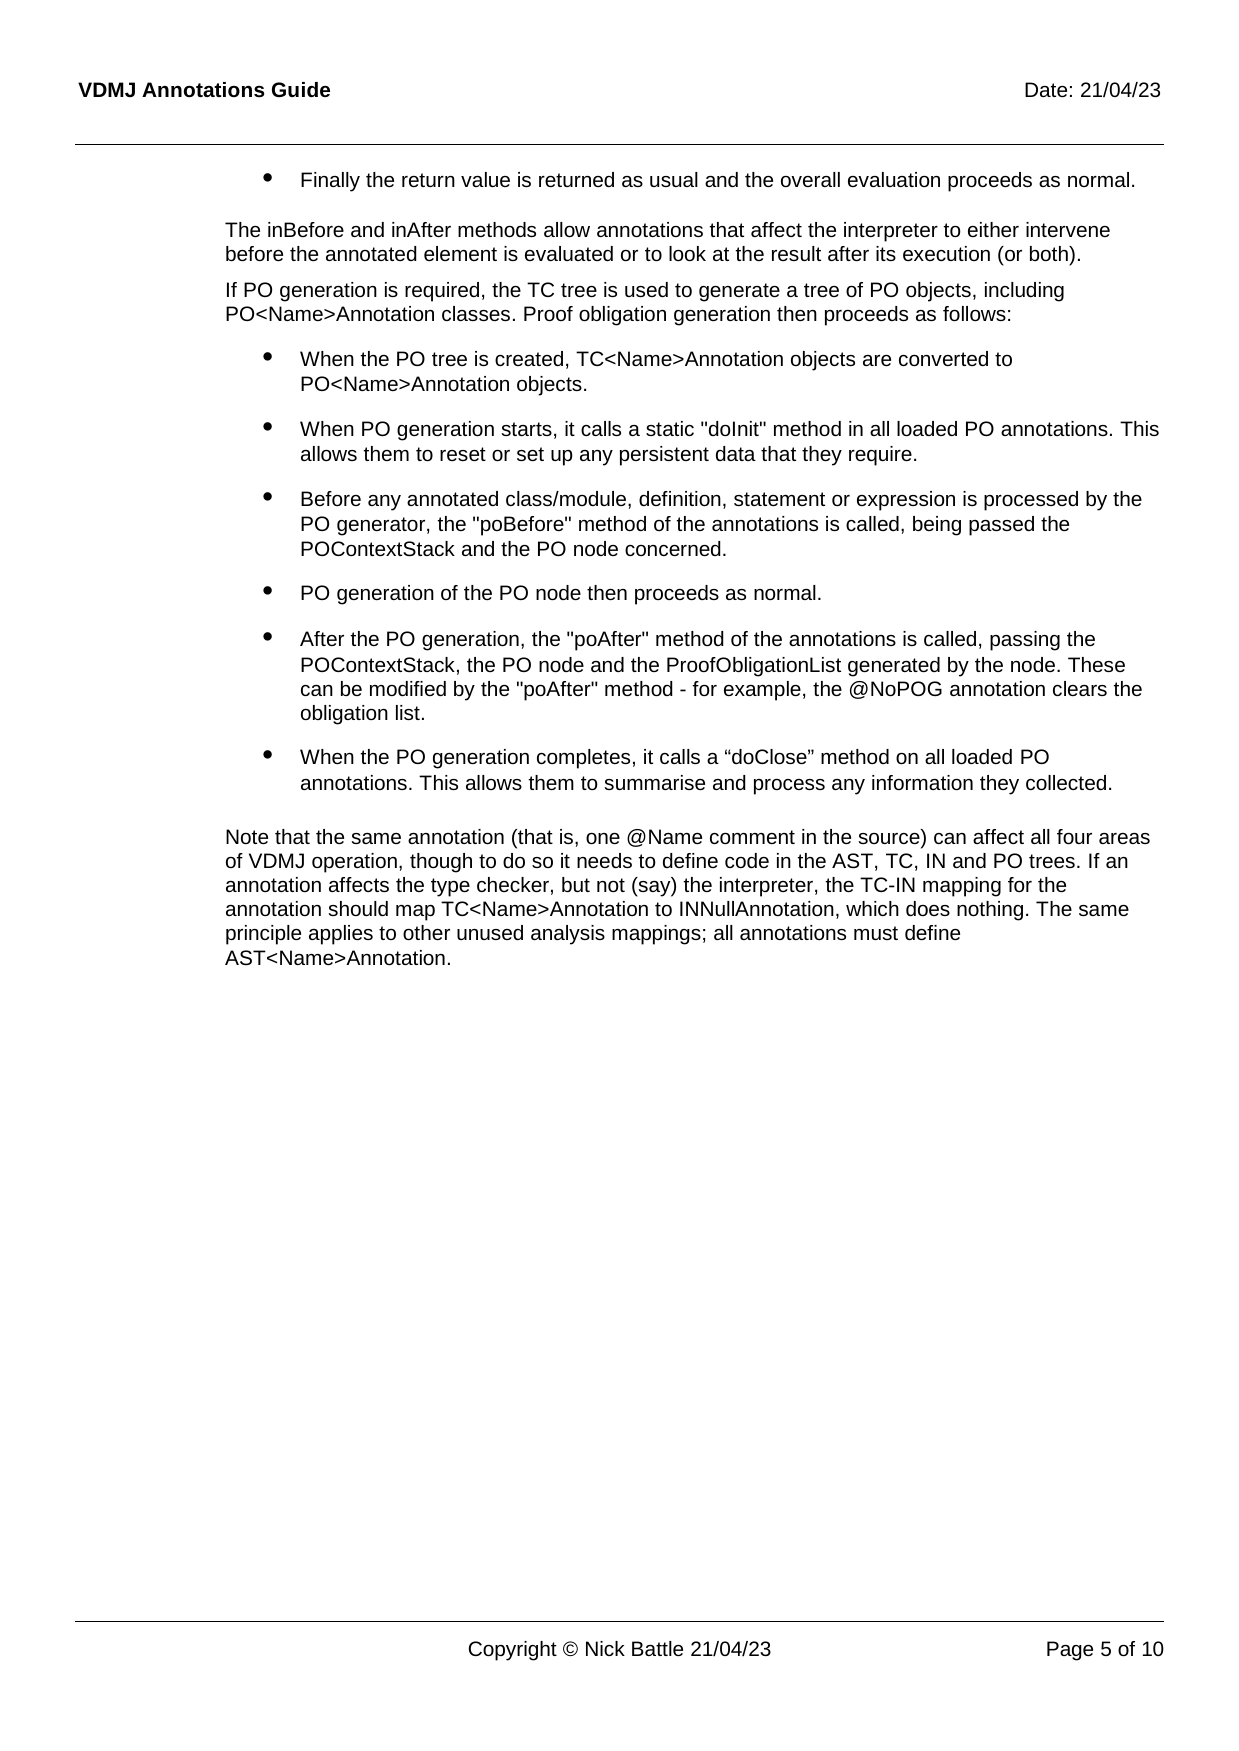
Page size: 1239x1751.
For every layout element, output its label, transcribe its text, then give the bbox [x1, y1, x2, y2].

list PO generation of the PO node then proceeds as normal. [262, 573, 1164, 607]
list Before any annotated class/module, definition, statement or expression is processed by the PO generator, the "poBefore" method of the annotations is called, being passed the POContextStack and the PO node concerned. [262, 479, 1164, 561]
list After the PO generation, the "poAfter" method of the annotations is called, passing the POContextStack, the PO node and the ProofObligationList generated by the node. These can be modified by the "poAfter" method - for example, the @NoPOG annotation clears the obligation list. [262, 619, 1164, 725]
text Note that the same annotation (that is, one @Name comment in the source) can affect all four areas of VDMJ operation, though to do so it needs to define code in the AST, TC, IN and PO trees. If an annotation affects the type checker, but not (say) the interpreter, the TC-IN mapping for the annotation should map TC<Name>Annotation to INNullAnnotation, which does nothing. The same principle applies to other unused analysis mappings; all annotations must define AST<Name>Annotation. [225, 825, 1164, 969]
text If PO generation is required, the TC tree is used to generate a tree of PO objects, including PO<Name>Annotation classes. Proof obligation generation then proceeds as follows: [225, 278, 1164, 326]
list When PO generation starts, it calls a static "doInit" method in all loaded PO annotations. This allows them to reset or set up any persistent data that they require. [262, 409, 1164, 466]
list When the PO generation completes, it calls a “doClose” method on all loaded PO annotations. This allows them to summarise and process any information they collected. [262, 737, 1164, 795]
text The inBefore and inAfter methods allow annotations that affect the interpreter to either intervene before the annotated element is evaluated or to look at the result after its execution (or both). [225, 217, 1164, 266]
list Finally the return value is returned as usual and the overall evaluation proceeds as normal. [262, 160, 1164, 193]
list When the PO tree is created, TC<Name>Annotation objects are converted to PO<Name>Annotation objects. [262, 339, 1164, 396]
